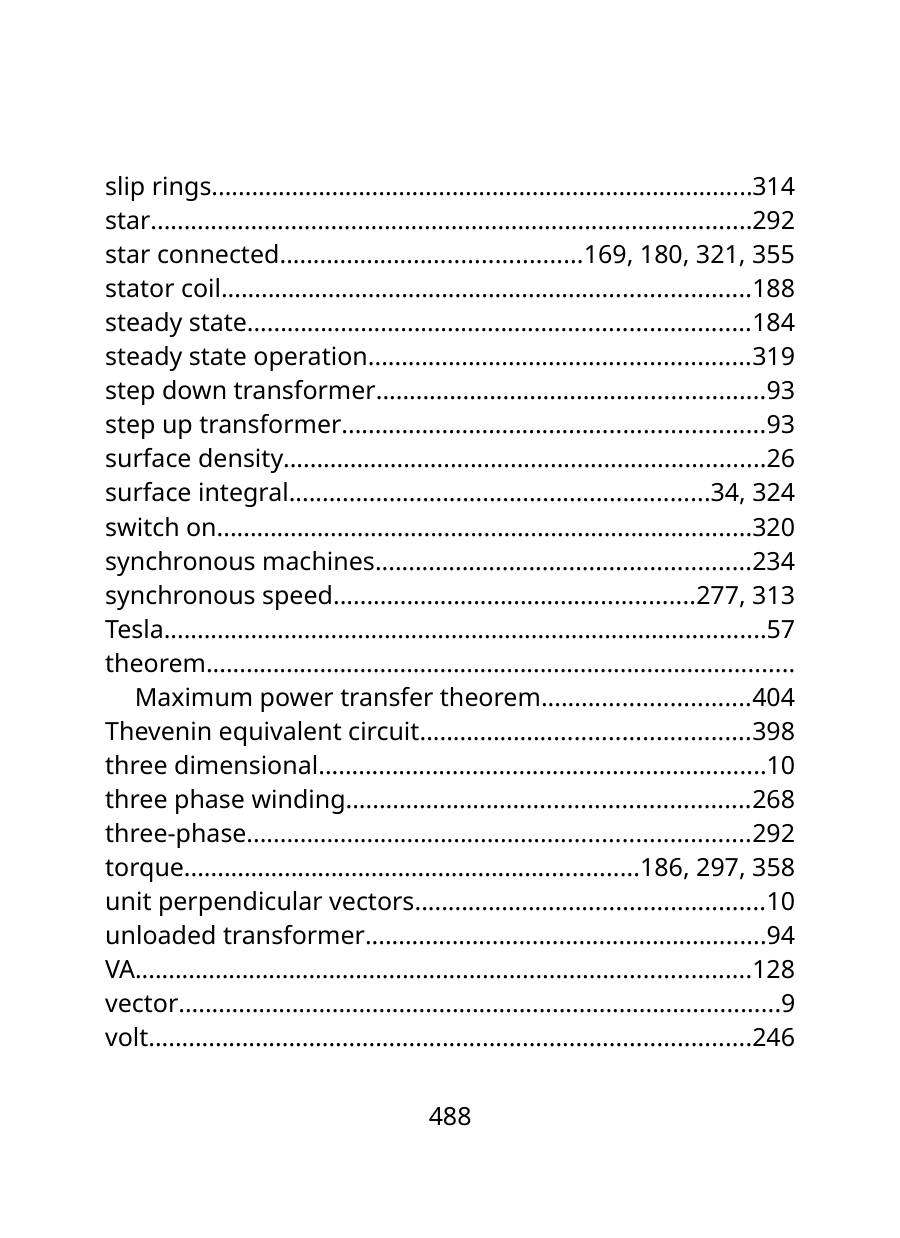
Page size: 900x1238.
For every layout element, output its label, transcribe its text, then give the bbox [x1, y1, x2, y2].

text step down transformer 93 [105, 373, 795, 407]
text step up transformer 93 [105, 407, 795, 441]
text vector 9 [105, 986, 795, 1020]
text surface density 26 [105, 441, 795, 475]
text star connected 169, 180, 321, 355 [105, 237, 795, 271]
text torque 186, 297, 358 [105, 850, 795, 884]
text steady state operation 319 [105, 339, 795, 373]
text three phase winding 268 [105, 782, 795, 816]
text VA 128 [105, 952, 795, 986]
text unloaded transformer 94 [105, 918, 795, 952]
text three-phase 292 [105, 816, 795, 850]
text synchronous machines 234 [105, 543, 795, 577]
text stator coil 188 [105, 271, 795, 305]
text theorem [105, 645, 795, 679]
text surface integral 34, 324 [105, 475, 795, 509]
text volt 246 [105, 1020, 795, 1054]
text Tesla 57 [105, 611, 795, 645]
text Maximum power transfer theorem 404 [134, 679, 795, 713]
text synchronous speed 277, 313 [105, 577, 795, 611]
text three dimensional 10 [105, 748, 795, 782]
text unit perpendicular vectors 10 [105, 884, 795, 918]
text steady state 184 [105, 305, 795, 339]
text Thevenin equivalent circuit 398 [105, 713, 795, 748]
text star 292 [105, 203, 795, 237]
text slip rings 314 [105, 168, 795, 203]
text switch on 320 [105, 509, 795, 543]
